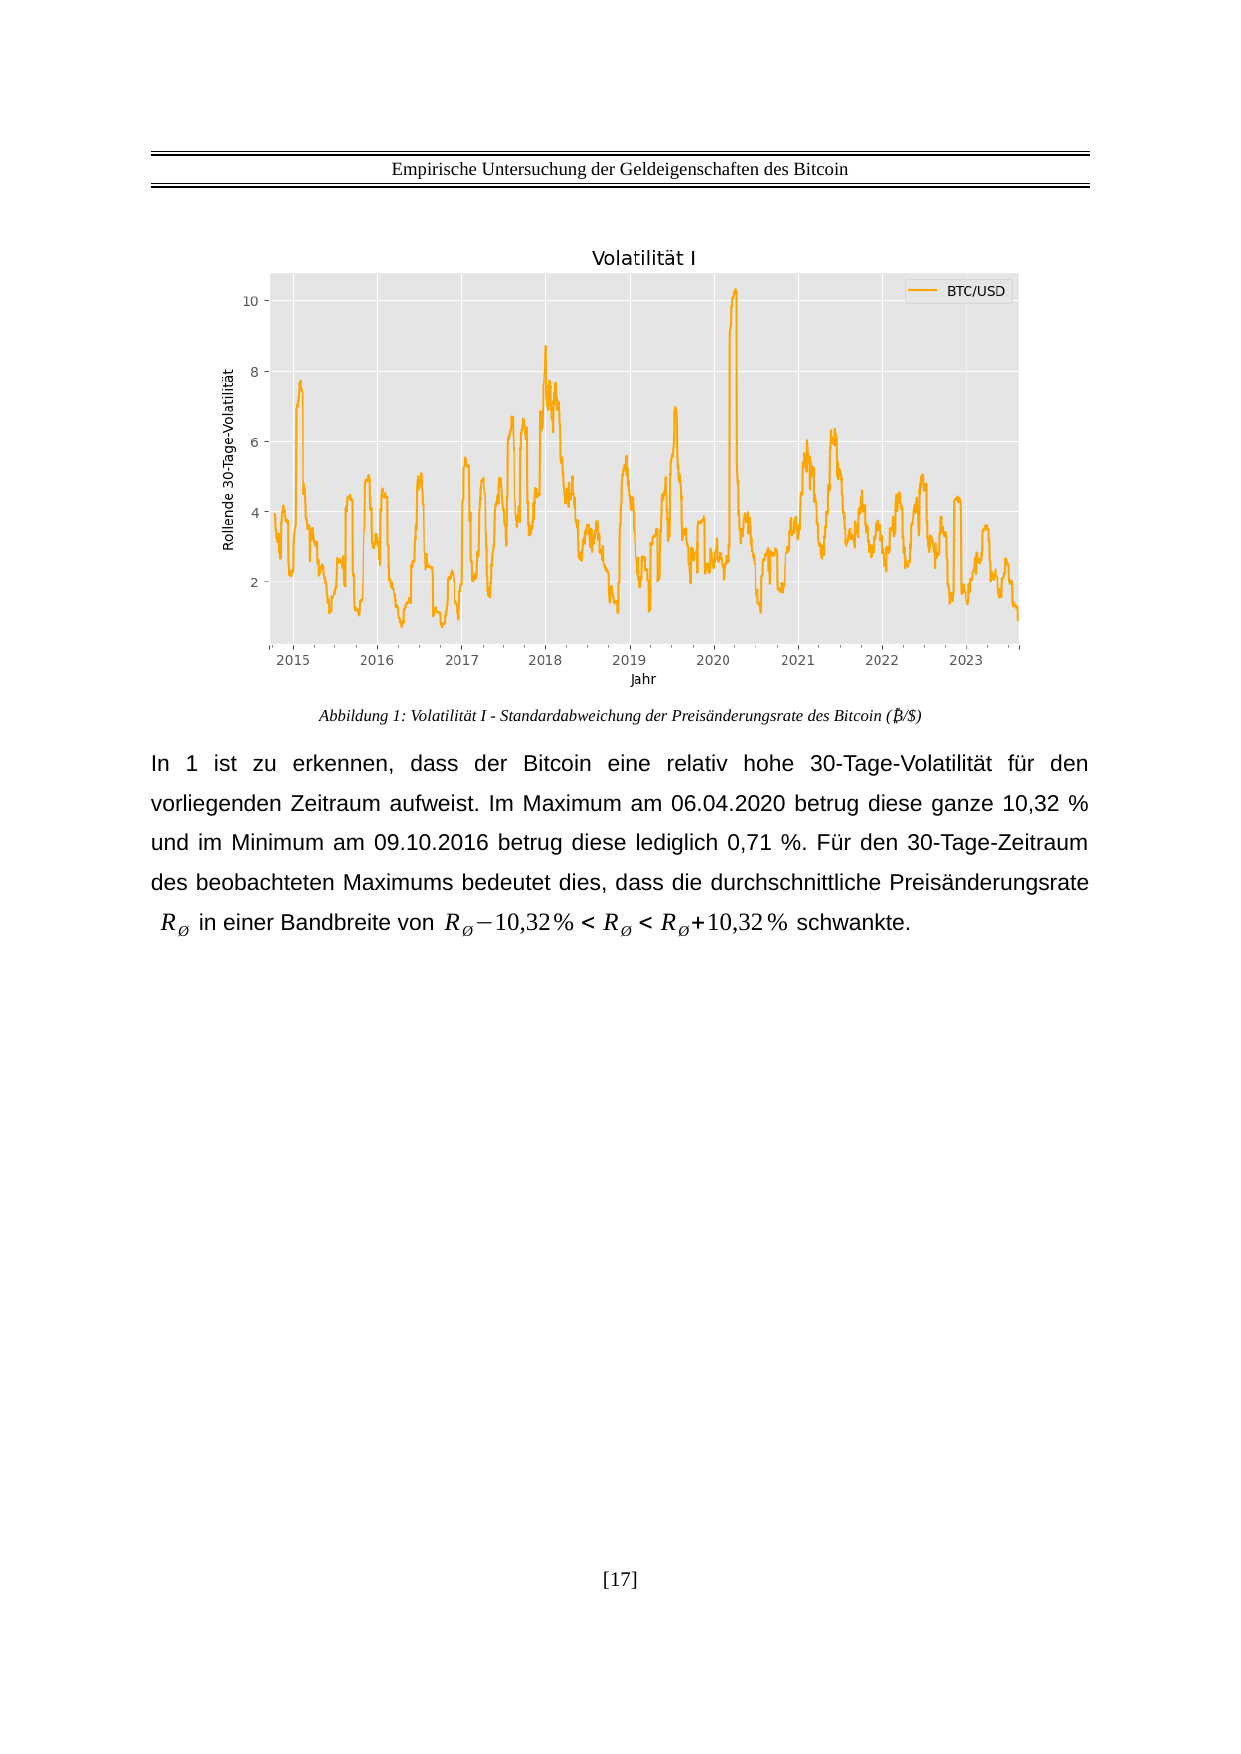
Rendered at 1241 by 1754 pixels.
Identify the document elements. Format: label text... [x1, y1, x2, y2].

text In Abbildung 1 ist zu erkennen, dass der Bitcoin eine relativ hohe 30-Tage-Volatilität für den vorliegenden Zeitraum aufweist. Im Maximum am 06.04.2020 betrug diese ganze 10,32 % und im Minimum am 09.10.2016 betrug diese lediglich 0,71 %. Für den 30-Tage-Zeitraum des beobachteten Maximums bedeutet dies, dass die durchschnittliche Preisänderungsratein einer Bandbreite vonschwankte. [151, 703, 1090, 939]
text Abbildung 1: Volatilität I - Standardabweichung der Preisänderungsrate des Bitcoin (₿/$) [213, 695, 1027, 725]
picture [213, 240, 1027, 695]
